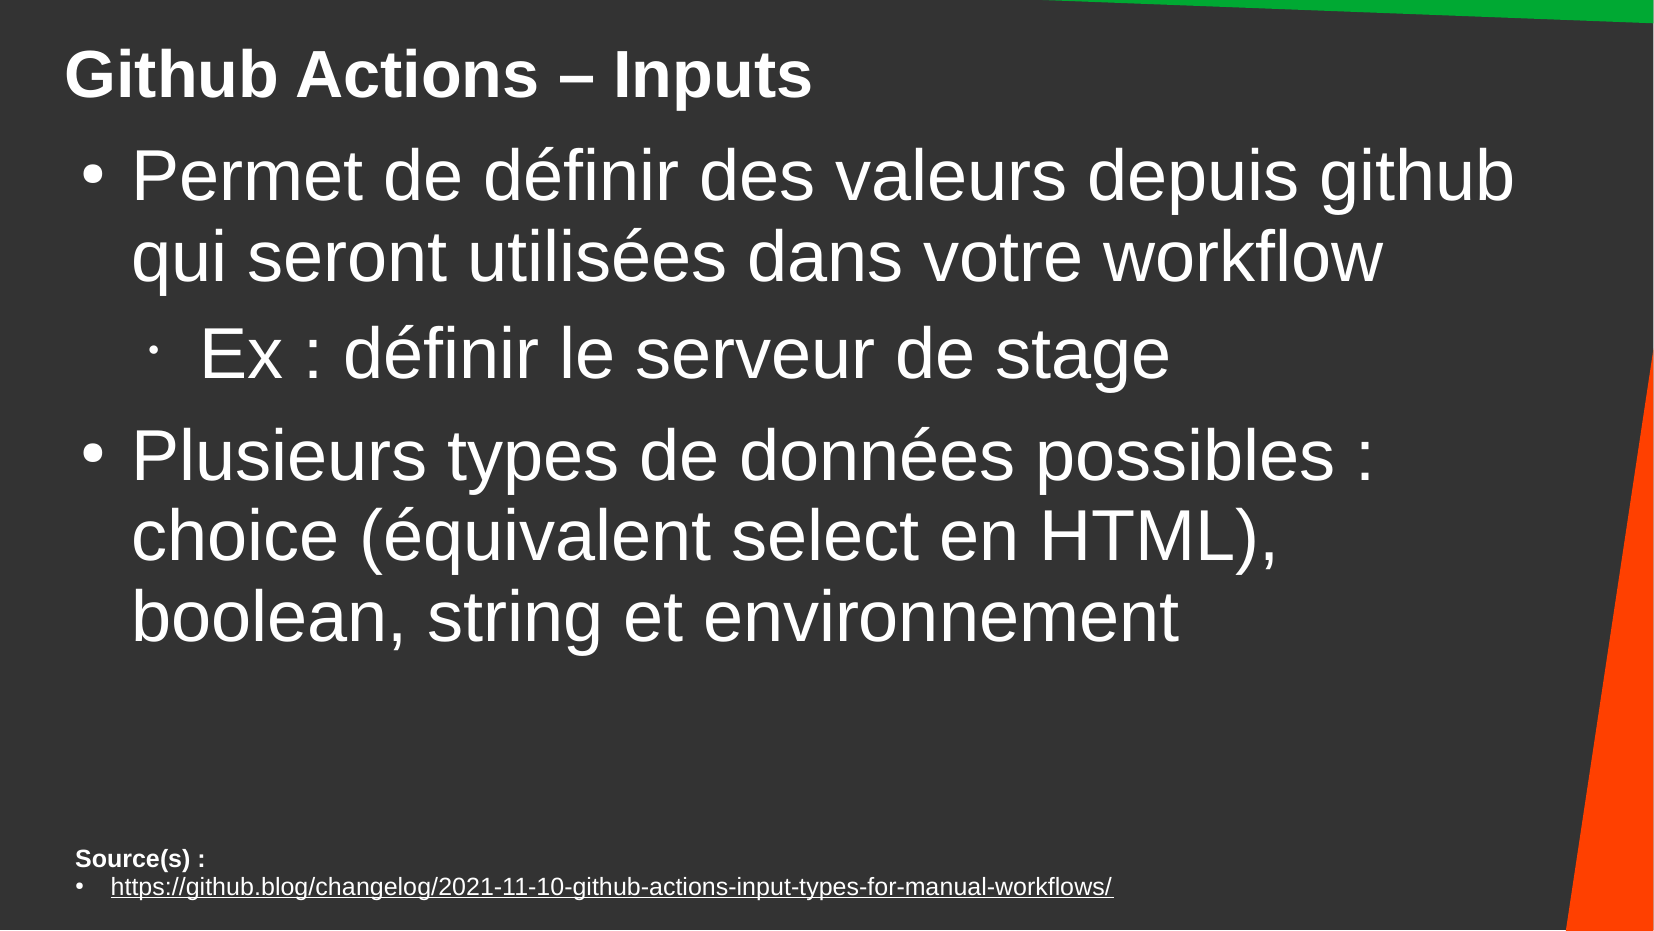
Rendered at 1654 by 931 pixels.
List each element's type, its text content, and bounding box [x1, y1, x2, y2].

text_box [1042, 0, 1654, 24]
title Github Actions – Inputs [64, 37, 1577, 119]
text_box Source(s) : https://github.blog/changelog/2021-11-10-github-actions-input-types-for-manual-workflows/ [60, 799, 1546, 909]
list Permet de définir des valeurs depuis github qui seront utilisées dans votre workflow Ex : définir le serveur de stage Plusieurs types de données possibles : choice (équivalent select en HTML), boolean, string et environnement [63, 135, 1542, 662]
text_box [1565, 345, 1654, 931]
